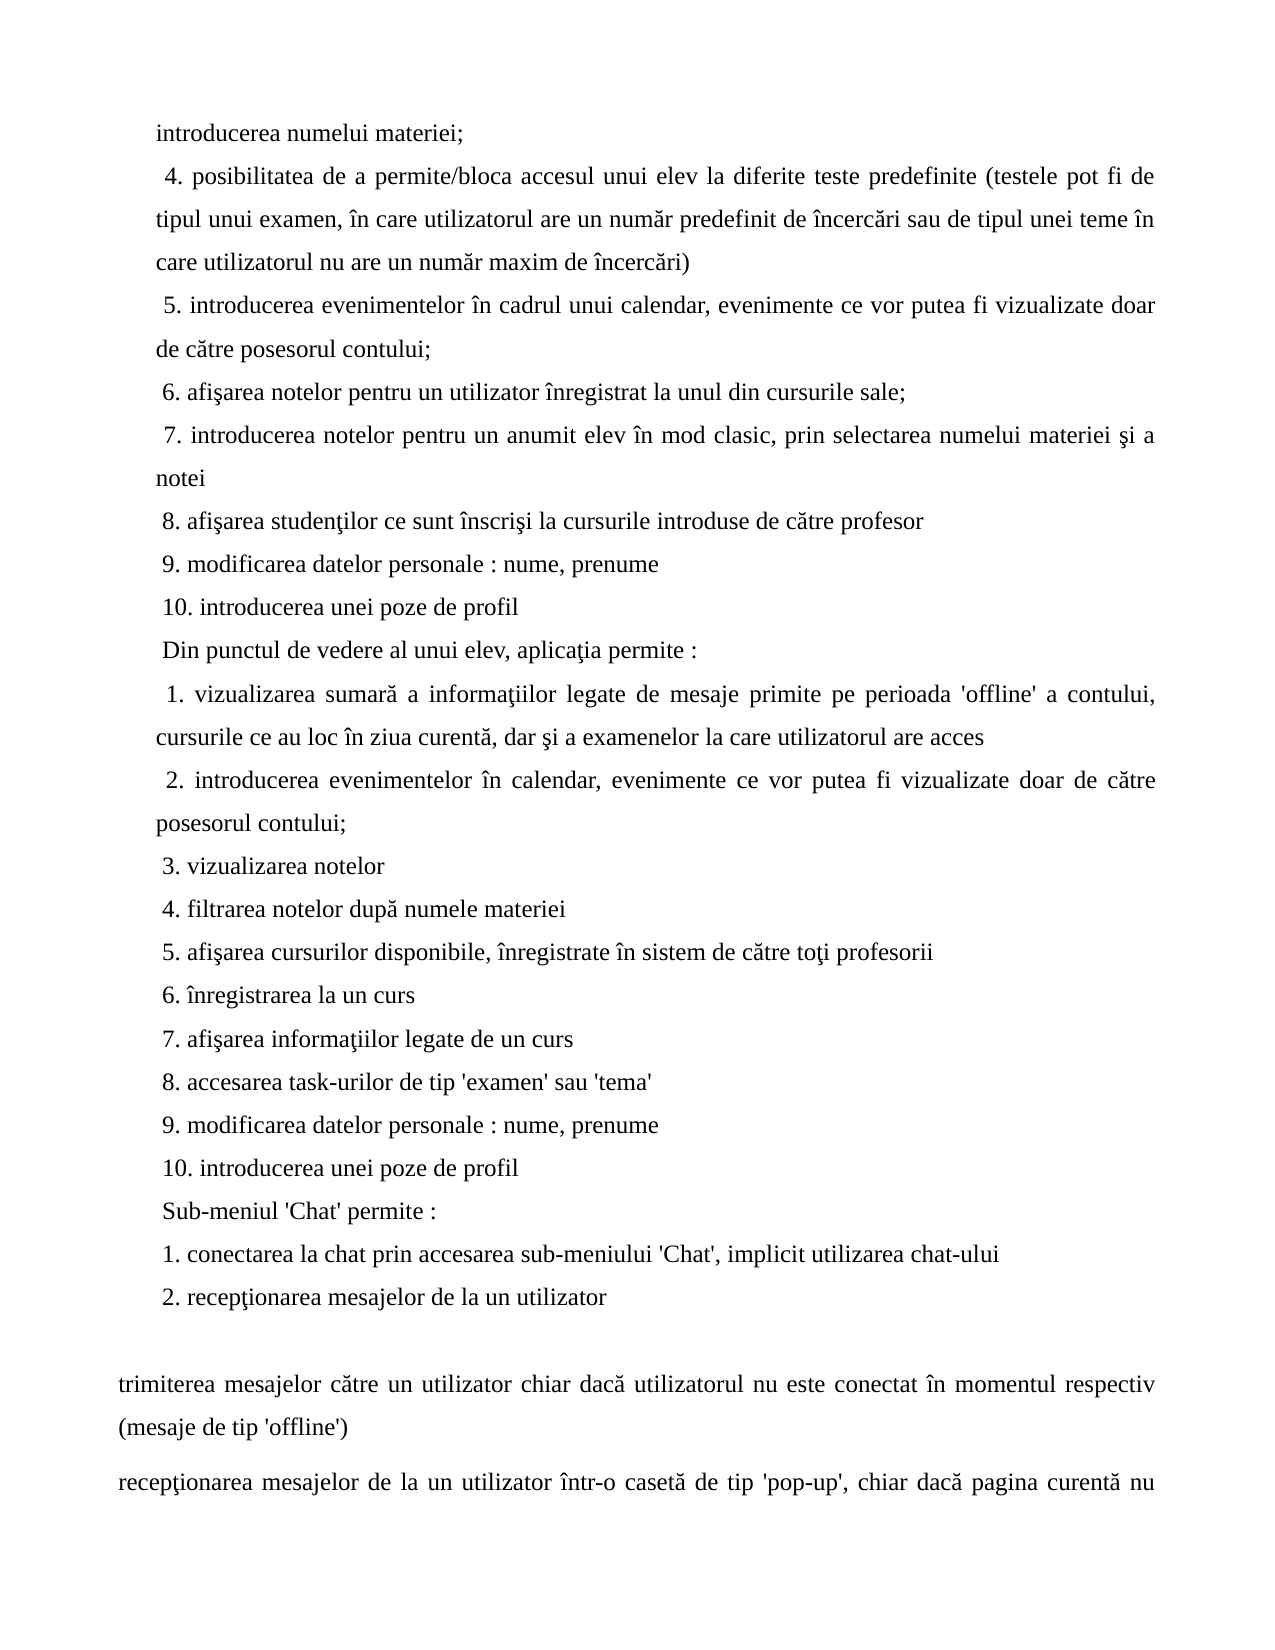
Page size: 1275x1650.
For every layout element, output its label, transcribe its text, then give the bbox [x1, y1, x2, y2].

list 9. modificarea datelor personale : nume, prenume [118, 549, 1157, 578]
list 6. înregistrarea la un curs [118, 981, 1157, 1009]
list 8. accesarea task-urilor de tip 'examen' sau 'tema' [118, 1067, 1157, 1096]
list introducerea numelui materiei; [118, 118, 1157, 147]
list trimiterea mesajelor către un utilizator chiar dacă utilizatorul nu este conectat în momentul respectiv (mesaje de tip 'offline') [118, 1369, 1157, 1441]
list Din punctul de vedere al unui elev, aplicaţia permite : [118, 636, 1157, 664]
list 5. afişarea cursurilor disponibile, înregistrate în sistem de către toţi profesorii [118, 937, 1157, 966]
list 7. introducerea notelor pentru un anumit elev în mod clasic, prin selectarea numelui materiei şi a notei [118, 420, 1157, 492]
list 2. introducerea evenimentelor în calendar, evenimente ce vor putea fi vizualizate doar de către posesorul contului; [118, 765, 1157, 837]
list Sub-meniul 'Chat' permite : [118, 1196, 1157, 1225]
list 1. conectarea la chat prin accesarea sub-meniului 'Chat', implicit utilizarea chat-ului [118, 1239, 1157, 1268]
list 2. recepţionarea mesajelor de la un utilizator [118, 1282, 1157, 1311]
list 8. afişarea studenţilor ce sunt înscrişi la cursurile introduse de către profesor [118, 506, 1157, 535]
list 1. vizualizarea sumară a informaţiilor legate de mesaje primite pe perioada 'offline' a contului, cursurile ce au loc în ziua curentă, dar şi a examenelor la care utilizatorul are acces [118, 679, 1157, 751]
list 7. afişarea informaţiilor legate de un curs [118, 1024, 1157, 1052]
list 6. afişarea notelor pentru un utilizator înregistrat la unul din cursurile sale; [118, 377, 1157, 406]
list 4. posibilitatea de a permite/bloca accesul unui elev la diferite teste predefinite (testele pot fi de tipul unui examen, în care utilizatorul are un număr predefinit de încercări sau de tipul unei teme în care utilizatorul nu are un număr maxim de încercări) [118, 161, 1157, 276]
list 4. filtrarea notelor după numele materiei [118, 894, 1157, 923]
list 10. introducerea unei poze de profil [118, 592, 1157, 621]
list 9. modificarea datelor personale : nume, prenume [118, 1110, 1157, 1139]
list 5. introducerea evenimentelor în cadrul unui calendar, evenimente ce vor putea fi vizualizate doar de către posesorul contului; [118, 291, 1157, 362]
list 10. introducerea unei poze de profil [118, 1153, 1157, 1182]
list 3. vizualizarea notelor [118, 851, 1157, 880]
text recepţionarea mesajelor de la un utilizator într-o casetă de tip 'pop-up', chiar dacă pagina curentă nu [118, 1467, 1157, 1496]
